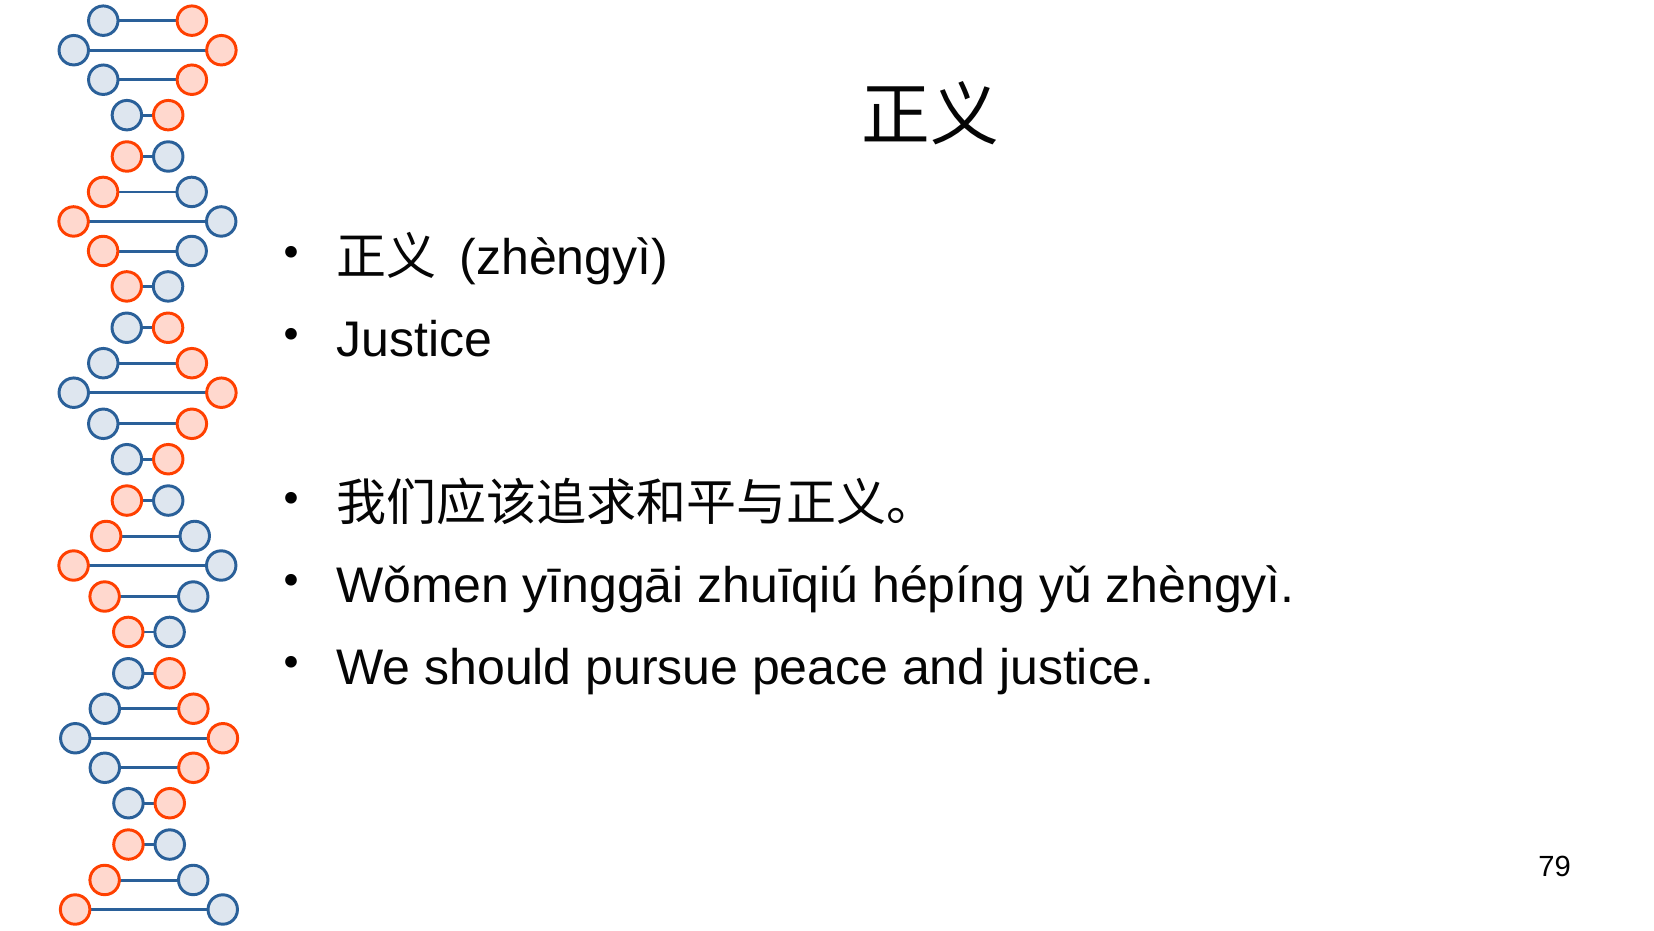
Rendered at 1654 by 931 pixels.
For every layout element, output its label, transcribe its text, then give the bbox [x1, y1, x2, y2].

title 正义 [265, 35, 1595, 189]
list 正义 (zhèngyì) Justice 我们应该追求和平与正义。 Wǒmen yīnggāi zhuīqiú hépíng yǔ zhèngyì. We should pursue peace and justice. [265, 224, 1595, 764]
